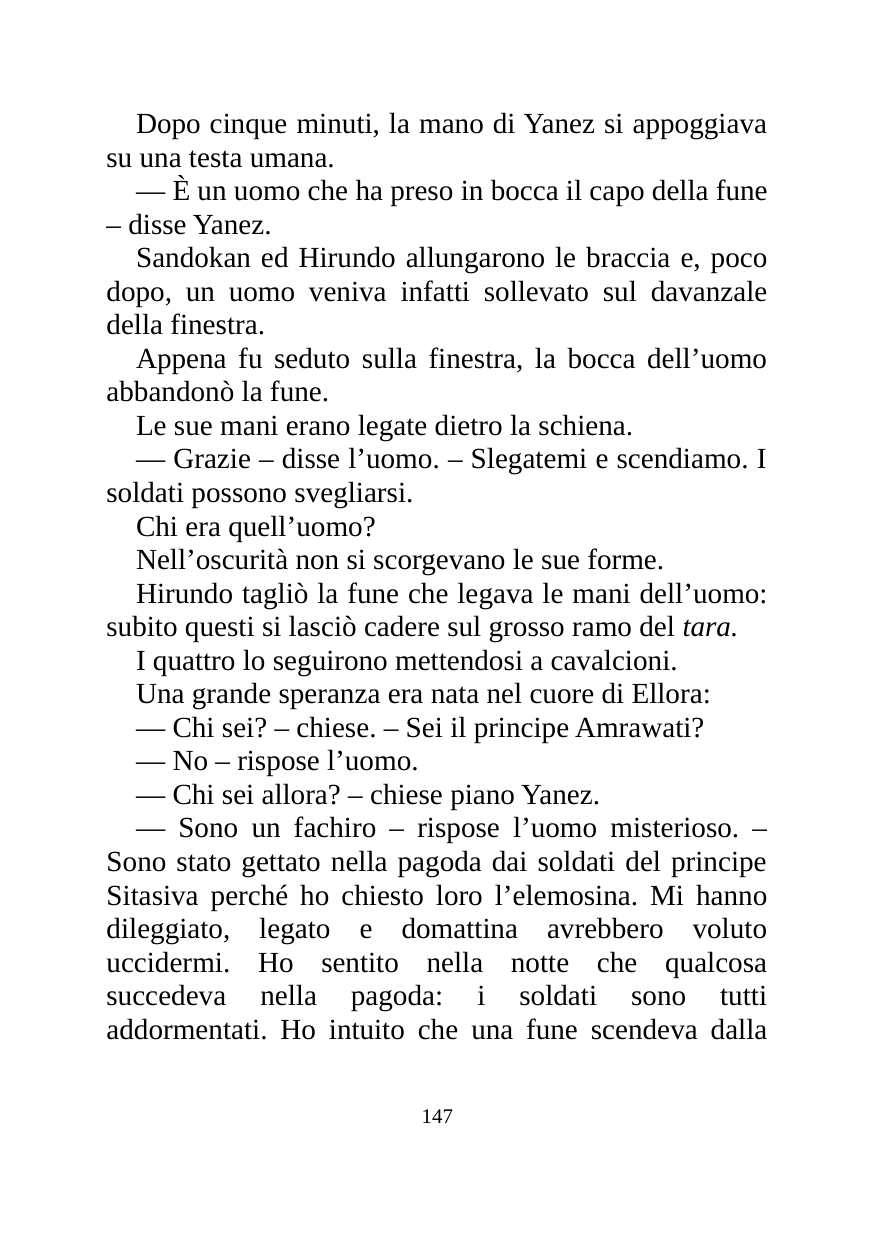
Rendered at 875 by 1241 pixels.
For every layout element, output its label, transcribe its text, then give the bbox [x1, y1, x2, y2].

text Appena fu seduto sulla finestra, la bocca dell’uomo abbandonò la fune. [106, 341, 768, 408]
text Nell’oscurità non si scorgevano le sue forme. [106, 542, 768, 576]
text — Chi sei allora? – chiese piano Yanez. [106, 777, 768, 811]
text Hirundo tagliò la fune che legava le mani dell’uomo: subito questi si lasciò cadere sul grosso ramo del tara. [106, 576, 768, 643]
text — Chi sei? – chiese. – Sei il principe Amrawati? [106, 710, 768, 743]
text — No – rispose l’uomo. [106, 743, 768, 777]
text — Sono un fachiro – rispose l’uomo misterioso. – Sono stato gettato nella pagoda dai soldati del principe Sitasiva perché ho chiesto loro l’elemosina. Mi hanno dileggiato, legato e domattina avrebbero voluto uccidermi. Ho sentito nella notte che qualcosa succedeva nella pagoda: i soldati sono tutti addormentati. Ho intuito che una fune scendeva dalla [106, 811, 768, 1045]
text Le sue mani erano legate dietro la schiena. [106, 408, 768, 442]
text Chi era quell’uomo? [106, 509, 768, 542]
text Una grande speranza era nata nel cuore di Ellora: [106, 676, 768, 710]
text Sandokan ed Hirundo allungarono le braccia e, poco dopo, un uomo veniva infatti sollevato sul davanzale della finestra. [106, 240, 768, 341]
text I quattro lo seguirono mettendosi a cavalcioni. [106, 643, 768, 676]
text Dopo cinque minuti, la mano di Yanez si appoggiava su una testa umana. [106, 106, 768, 173]
text — È un uomo che ha preso in bocca il capo della fune – disse Yanez. [106, 173, 768, 240]
text — Grazie – disse l’uomo. – Slegatemi e scendiamo. I soldati possono svegliarsi. [106, 442, 768, 509]
